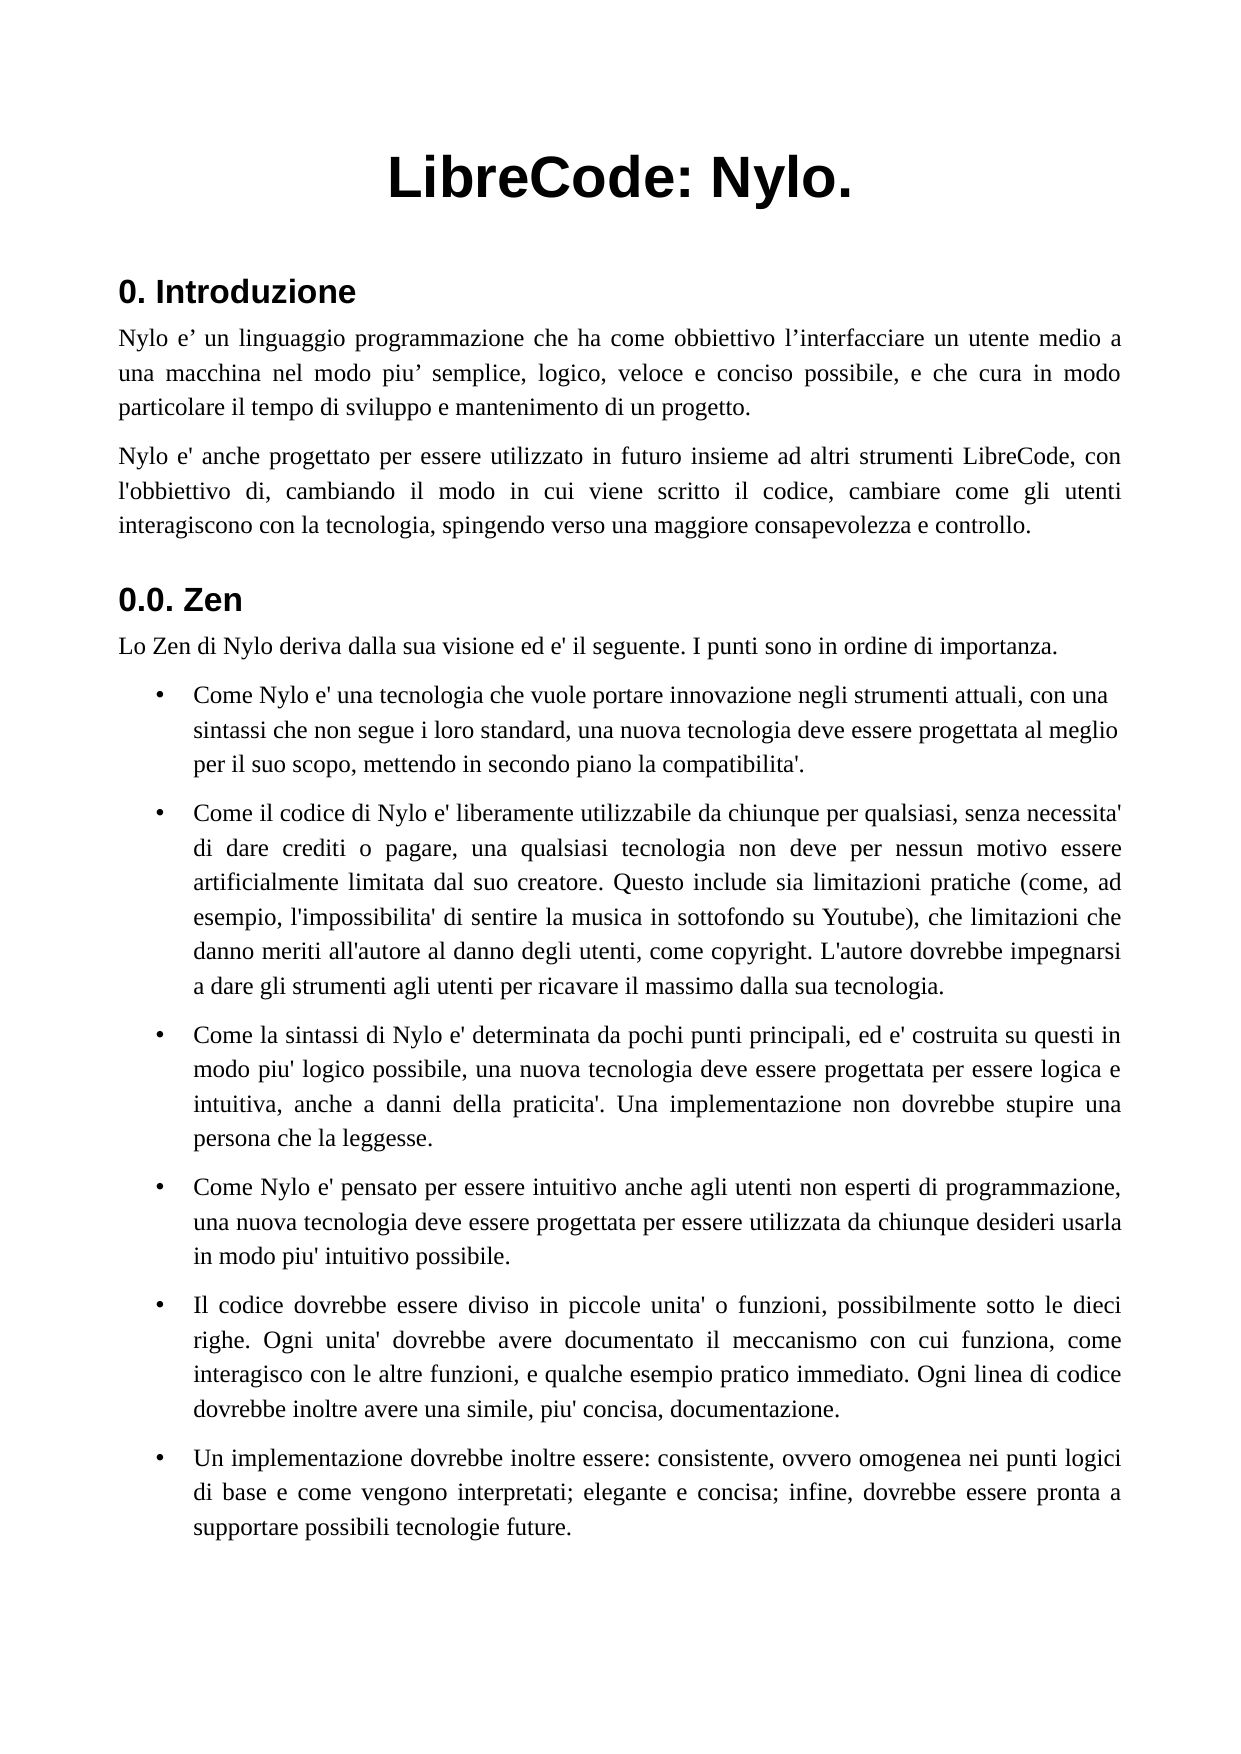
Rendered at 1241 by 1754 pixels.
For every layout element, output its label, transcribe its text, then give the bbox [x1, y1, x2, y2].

title LibreCode: Nylo. [118, 143, 1122, 210]
subtitle 0.0. Zen [118, 580, 1122, 619]
list Come il codice di Nylo e' liberamente utilizzabile da chiunque per qualsiasi, senza necessita' di dare crediti o pagare, una qualsiasi tecnologia non deve per nessun motivo essere artificialmente limitata dal suo creatore. Questo include sia limitazioni pratiche (come, ad esempio, l'impossibilita' di sentire la musica in sottofondo su Youtube), che limitazioni che danno meriti all'autore al danno degli utenti, come copyright. L'autore dovrebbe impegnarsi a dare gli strumenti agli utenti per ricavare il massimo dalla sua tecnologia. [156, 798, 1122, 1000]
subtitle 0. Introduzione [118, 272, 1122, 311]
list Come Nylo e' una tecnologia che vuole portare innovazione negli strumenti attuali, con una sintassi che non segue i loro standard, una nuova tecnologia deve essere progettata al meglio per il suo scopo, mettendo in secondo piano la compatibilita'. [156, 681, 1122, 778]
list Come Nylo e' pensato per essere intuitivo anche agli utenti non esperti di programmazione, una nuova tecnologia deve essere progettata per essere utilizzata da chiunque desideri usarla in modo piu' intuitivo possibile. [156, 1172, 1122, 1270]
list Come la sintassi di Nylo e' determinata da pochi punti principali, ed e' costruita su questi in modo piu' logico possibile, una nuova tecnologia deve essere progettata per essere logica e intuitiva, anche a danni della praticita'. Una implementazione non dovrebbe stupire una persona che la leggesse. [156, 1020, 1122, 1152]
text Nylo e’ un linguaggio programmazione che ha come obbiettivo l’interfacciare un utente medio a una macchina nel modo piu’ semplice, logico, veloce e conciso possibile, e che cura in modo particolare il tempo di sviluppo e mantenimento di un progetto. [118, 323, 1122, 421]
text Nylo e' anche progettato per essere utilizzato in futuro insieme ad altri strumenti LibreCode, con l'obbiettivo di, cambiando il modo in cui viene scritto il codice, cambiare come gli utenti interagiscono con la tecnologia, spingendo verso una maggiore consapevolezza e controllo. [118, 441, 1122, 539]
list Il codice dovrebbe essere diviso in piccole unita' o funzioni, possibilmente sotto le dieci righe. Ogni unita' dovrebbe avere documentato il meccanismo con cui funziona, come interagisco con le altre funzioni, e qualche esempio pratico immediato. Ogni linea di codice dovrebbe inoltre avere una simile, piu' concisa, documentazione. [156, 1291, 1122, 1423]
text Lo Zen di Nylo deriva dalla sua visione ed e' il seguente. I punti sono in ordine di importanza. [118, 631, 1122, 660]
list Un implementazione dovrebbe inoltre essere: consistente, ovvero omogenea nei punti logici di base e come vengono interpretati; elegante e concisa; infine, dovrebbe essere pronta a supportare possibili tecnologie future. [156, 1443, 1122, 1541]
